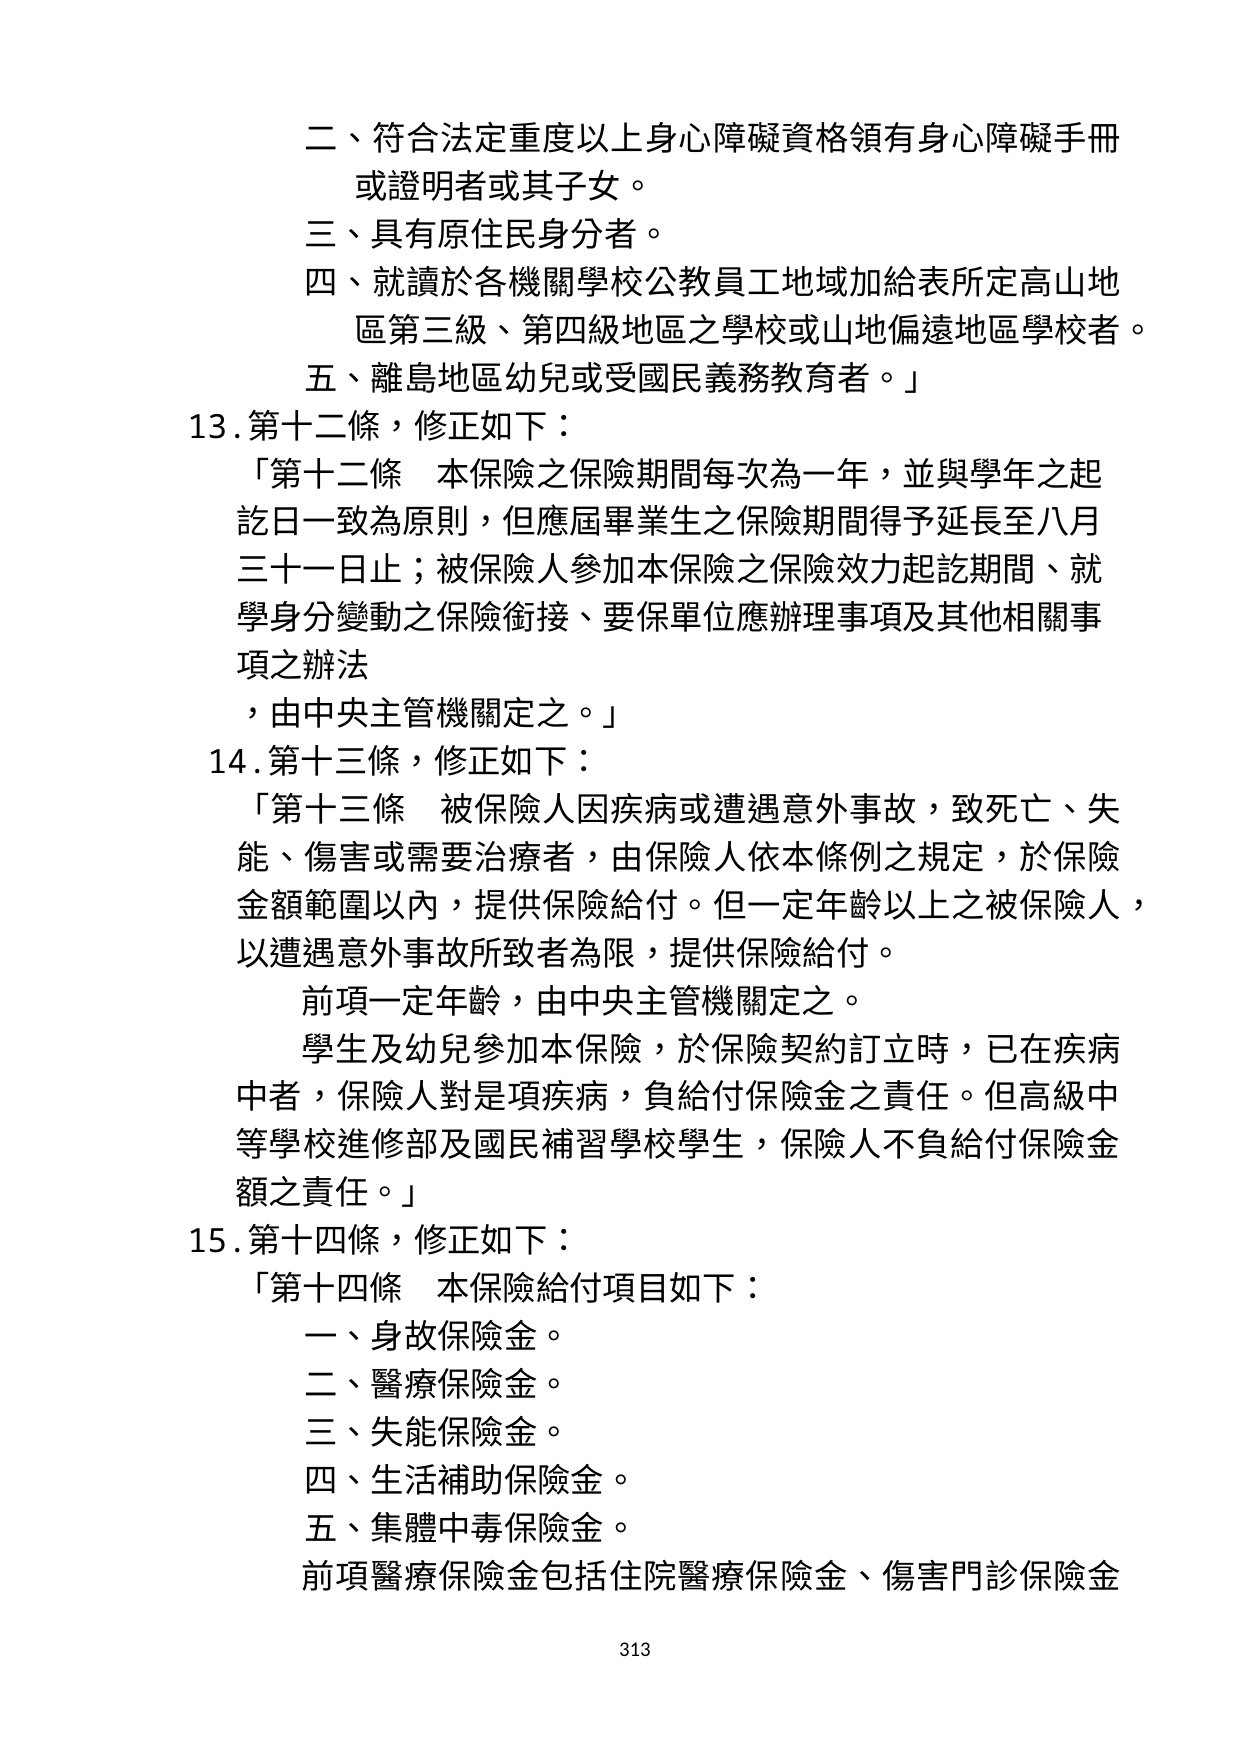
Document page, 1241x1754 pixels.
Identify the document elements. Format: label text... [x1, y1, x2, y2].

text 前項一定年齡，由中央主管機關定之。 [235, 975, 1122, 1023]
text 14.第十三條，修正如下： [147, 735, 1122, 783]
text ，由中央主管機關定之。」 [236, 687, 1122, 735]
text 前項醫療保險金包括住院醫療保險金、傷害門診保險金 [235, 1550, 1122, 1598]
text 二、醫療保險金。 [147, 1358, 1122, 1406]
text 「第十四條 本保險給付項目如下： [236, 1262, 1122, 1310]
text 「第十二條 本保險之保險期間每次為一年，並與學年之起訖日一致為原則，但應屆畢業生之保險期間得予延長至八月三十一日止；被保險人參加本保險之保險效力起訖期間、就學身分變動之保險銜接、要保單位應辦理事項及其他相關事項之辦法 [236, 448, 1122, 687]
text 五、集體中毒保險金。 [147, 1502, 1122, 1550]
text 15.第十四條，修正如下： [147, 1214, 1122, 1262]
text 二、符合法定重度以上身心障礙資格領有身心障礙手冊或證明者或其子女。 [304, 112, 1122, 208]
text 一、身故保險金。 [147, 1310, 1122, 1358]
text 三、失能保險金。 [147, 1406, 1122, 1454]
text 學生及幼兒參加本保險，於保險契約訂立時，已在疾病中者，保險人對是項疾病，負給付保險金之責任。但高級中等學校進修部及國民補習學校學生，保險人不負給付保險金額之責任。」 [235, 1023, 1122, 1214]
text 「第十三條 被保險人因疾病或遭遇意外事故，致死亡、失能、傷害或需要治療者，由保險人依本條例之規定，於保險金額範圍以內，提供保險給付。但一定年齡以上之被保險人，以遭遇意外事故所致者為限，提供保險給付。 [236, 783, 1122, 975]
text 三、具有原住民身分者。 [147, 208, 1122, 256]
text 四、生活補助保險金。 [147, 1454, 1122, 1502]
text 五、離島地區幼兒或受國民義務教育者。」 [147, 352, 1122, 400]
text 13.第十二條，修正如下： [147, 400, 1122, 448]
text 四、就讀於各機關學校公教員工地域加給表所定高山地區第三級、第四級地區之學校或山地偏遠地區學校者。 [304, 256, 1122, 352]
